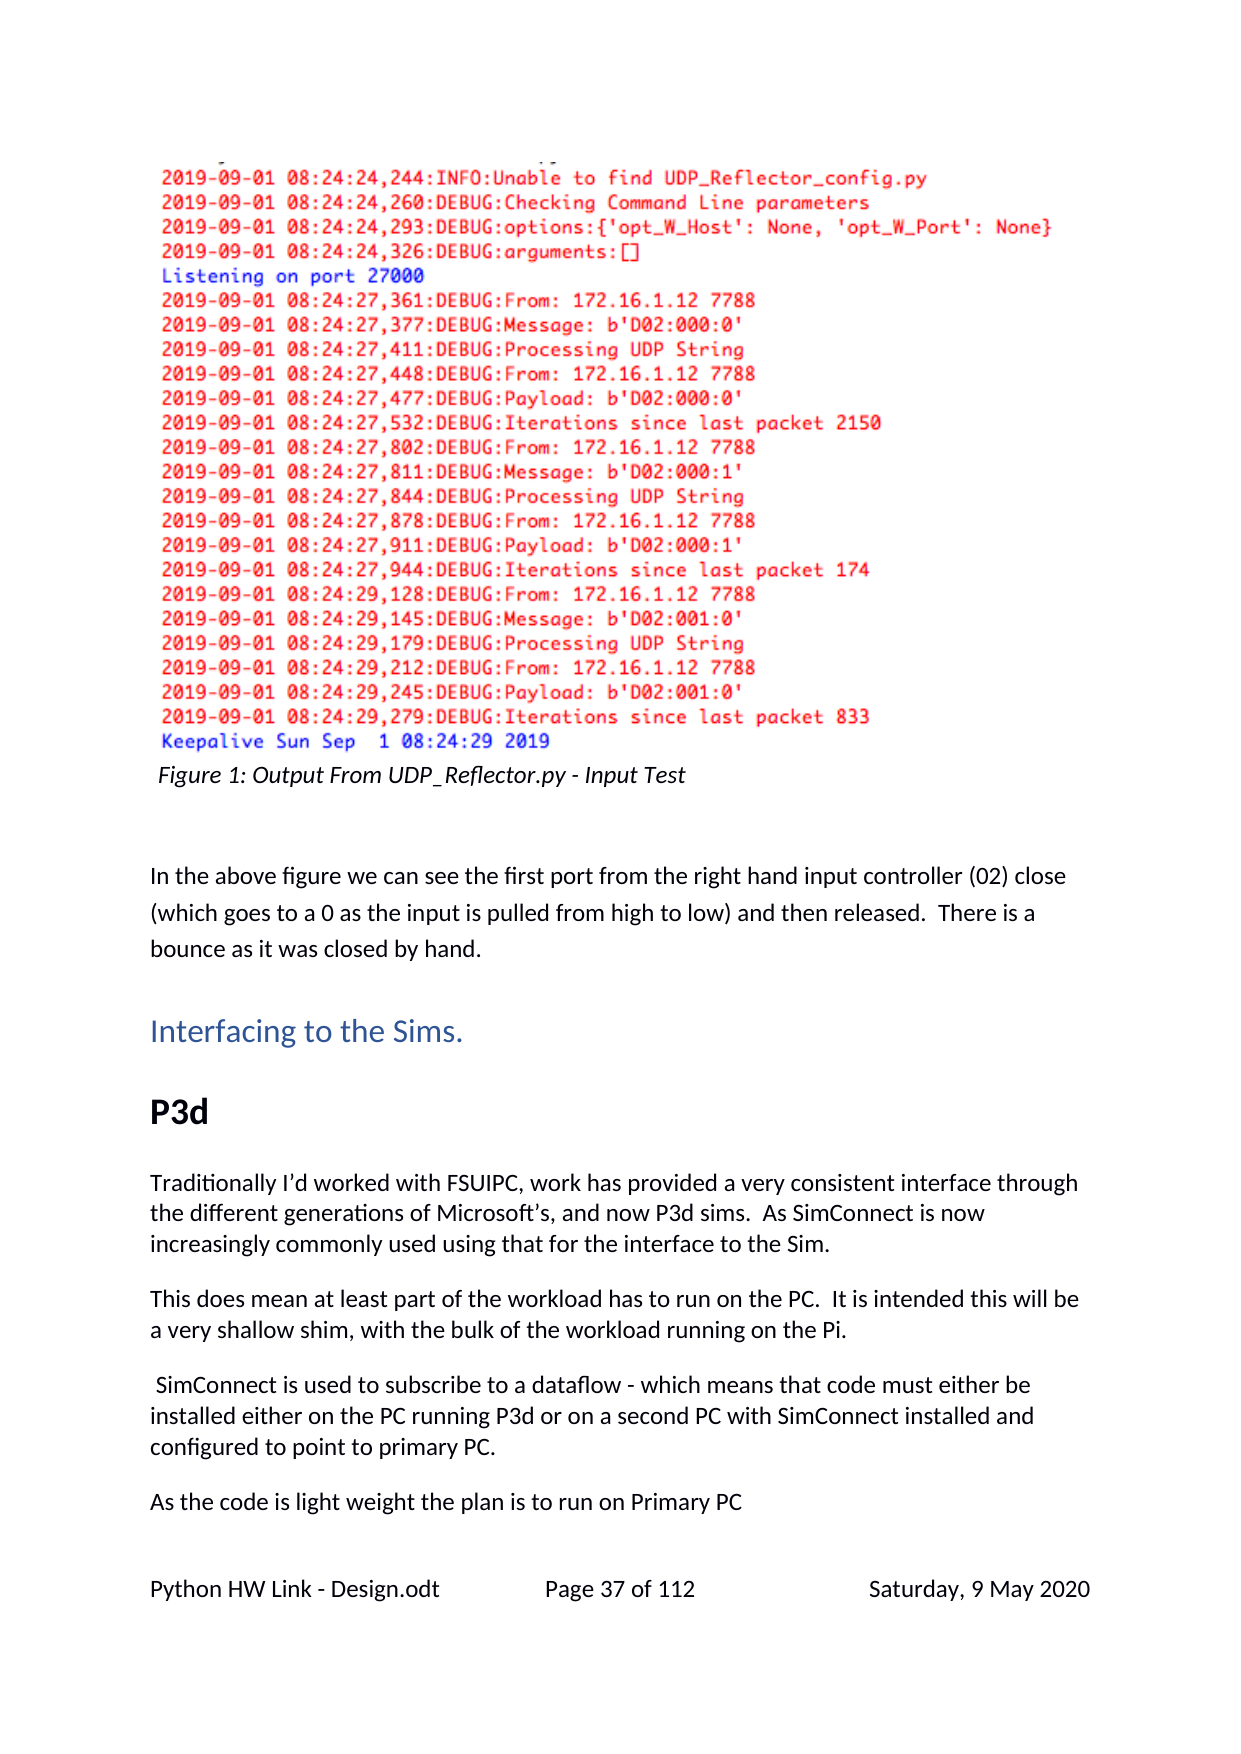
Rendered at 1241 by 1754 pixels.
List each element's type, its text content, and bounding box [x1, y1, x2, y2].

text Traditionally I’d worked with FSUIPC, work has provided a very consistent interface through the different generations of Microsoft’s, and now P3d sims. As SimConnect is now increasingly commonly used using that for the interface to the Sim. [150, 1167, 1090, 1259]
text In the above figure we can see the first port from the right hand input controller (02) close (which goes to a 0 as the input is pulled from high to low) and then released. There is a bounce as it was closed by hand. [150, 860, 1090, 964]
text As the code is light weight the plan is to run on Primary PC [150, 1486, 1090, 1517]
subtitle Interfacing to the Sims. [150, 1010, 1090, 1050]
text This does mean at least part of the workload has to run on the PC. It is intended this will be a very shallow shim, with the bulk of the workload running on the Pi. [150, 1284, 1090, 1345]
picture [157, 162, 1083, 753]
subtitle P3d [150, 1088, 1090, 1134]
text Figure 1: Output From UDP_Reflector.py - Input Test [158, 753, 1082, 789]
text SimConnect is used to subscribe to a dataflow - which means that code must either be installed either on the PC running P3d or on a second PC with SimConnect installed and configured to point to primary PC. [150, 1370, 1090, 1461]
